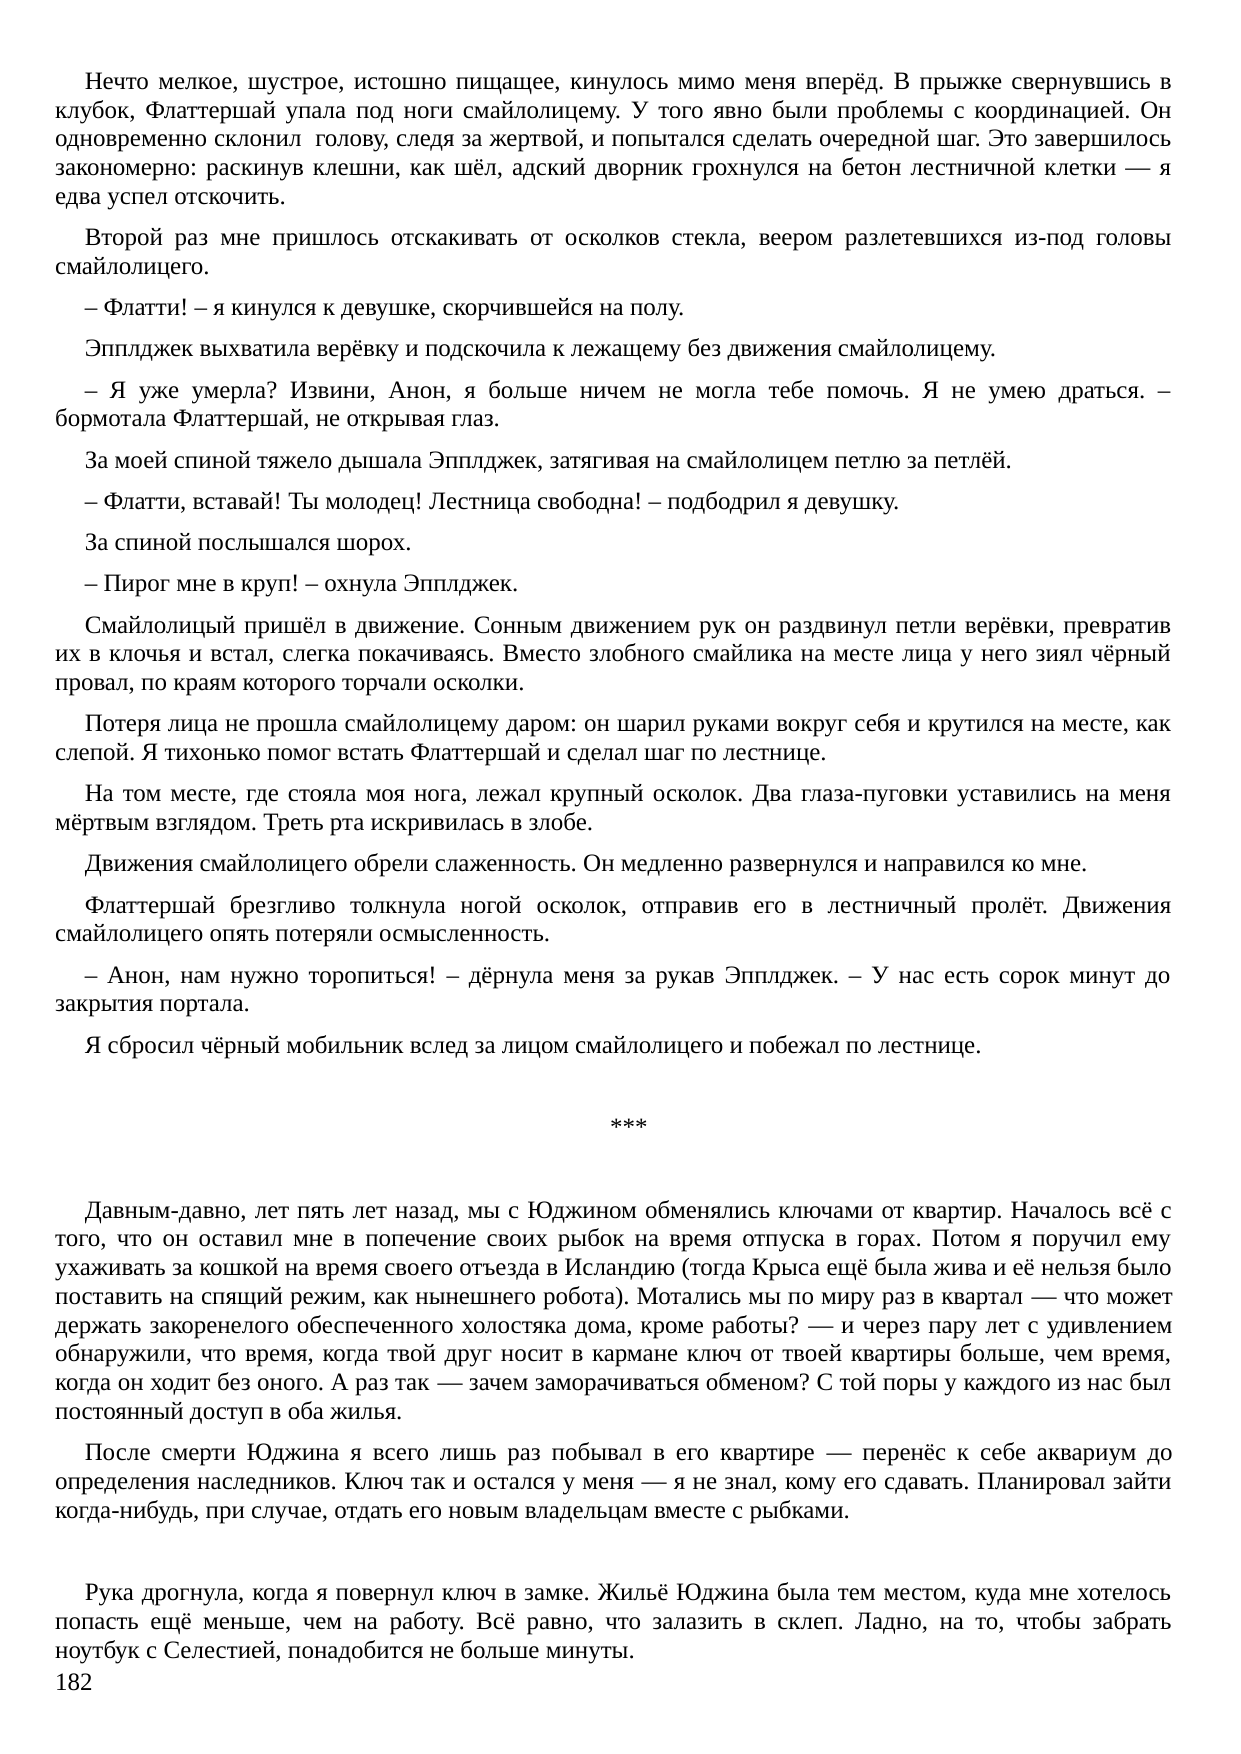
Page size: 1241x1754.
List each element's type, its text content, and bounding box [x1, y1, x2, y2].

text – Я уже умерла? Извини, Анон, я больше ничем не могла тебе помочь. Я не умею драться. – бормотала Флаттершай, не открывая глаз. [55, 375, 1173, 432]
text Потеря лица не прошла смайлолицему даром: он шарил руками вокруг себя и крутился на месте, как слепой. Я тихонько помог встать Флаттершай и сделал шаг по лестнице. [55, 708, 1173, 766]
text На том месте, где стояла моя нога, лежал крупный осколок. Два глаза-пуговки уставились на меня мёртвым взглядом. Треть рта искривилась в злобе. [55, 778, 1173, 836]
text – Анон, нам нужно торопиться! – дёрнула меня за рукав Эпплджек. – У нас есть сорок минут до закрытия портала. [55, 960, 1173, 1017]
text Я сбросил чёрный мобильник вслед за лицом смайлолицего и побежал по лестнице. [55, 1030, 1173, 1058]
text После смерти Юджина я всего лишь раз побывал в его квартире — перенёс к себе аквариум до определения наследников. Ключ так и остался у меня — я не знал, кому его сдавать. Планировал зайти когда-нибудь, при случае, отдать его новым владельцам вместе с рыбками. [55, 1437, 1173, 1523]
text Эпплджек выхватила верёвку и подскочила к лежащему без движения смайлолицему. [55, 333, 1173, 362]
text За моей спиной тяжело дышала Эпплджек, затягивая на смайлолицем петлю за петлёй. [55, 445, 1173, 473]
text – Флатти! – я кинулся к девушке, скорчившейся на полу. [55, 292, 1173, 321]
text Давным-давно, лет пять лет назад, мы с Юджином обменялись ключами от квартир. Началось всё с того, что он оставил мне в попечение своих рыбок на время отпуска в горах. Потом я поручил ему ухаживать за кошкой на время своего отъезда в Исландию (тогда Крыса ещё была жива и её нельзя было поставить на спящий режим, как нынешнего робота). Мотались мы по миру раз в квартал — что может держать закоренелого обеспеченного холостяка дома, кроме работы? — и через пару лет с удивлением обнаружили, что время, когда твой друг носит в кармане ключ от твоей квартиры больше, чем время, когда он ходит без оного. А раз так — зачем заморачиваться обменом? С той поры у каждого из нас был постоянный доступ в оба жилья. [55, 1195, 1173, 1425]
text За спиной послышался шорох. [55, 527, 1173, 556]
text Движения смайлолицего обрели слаженность. Он медленно развернулся и направился ко мне. [55, 848, 1173, 877]
text – Пирог мне в круп! – охнула Эпплджек. [55, 568, 1173, 597]
text Второй раз мне пришлось отскакивать от осколков стекла, веером разлетевшихся из-под головы смайлолицего. [55, 222, 1173, 280]
text Нечто мелкое, шустрое, истошно пищащее, кинулось мимо меня вперёд. В прыжке свернувшись в клубок, Флаттершай упала под ноги смайлолицему. У того явно были проблемы с координацией. Он одновременно склонил голову, следя за жертвой, и попытался сделать очередной шаг. Это завершилось закономерно: раскинув клешни, как шёл, адский дворник грохнулся на бетон лестничной клетки — я едва успел отскочить. [55, 66, 1173, 210]
text – Флатти, вставай! Ты молодец! Лестница свободна! – подбодрил я девушку. [55, 486, 1173, 515]
text *** [55, 1112, 1173, 1141]
text Флаттершай брезгливо толкнула ногой осколок, отправив его в лестничный пролёт. Движения смайлолицего опять потеряли осмысленность. [55, 890, 1173, 947]
text Смайлолицый пришёл в движение. Сонным движением рук он раздвинул петли верёвки, превратив их в клочья и встал, слегка покачиваясь. Вместо злобного смайлика на месте лица у него зиял чёрный провал, по краям которого торчали осколки. [55, 610, 1173, 696]
text Рука дрогнула, когда я повернул ключ в замке. Жильё Юджина была тем местом, куда мне хотелось попасть ещё меньше, чем на работу. Всё равно, что залазить в склеп. Ладно, на то, чтобы забрать ноутбук с Селестией, понадобится не больше минуты. [55, 1577, 1173, 1663]
